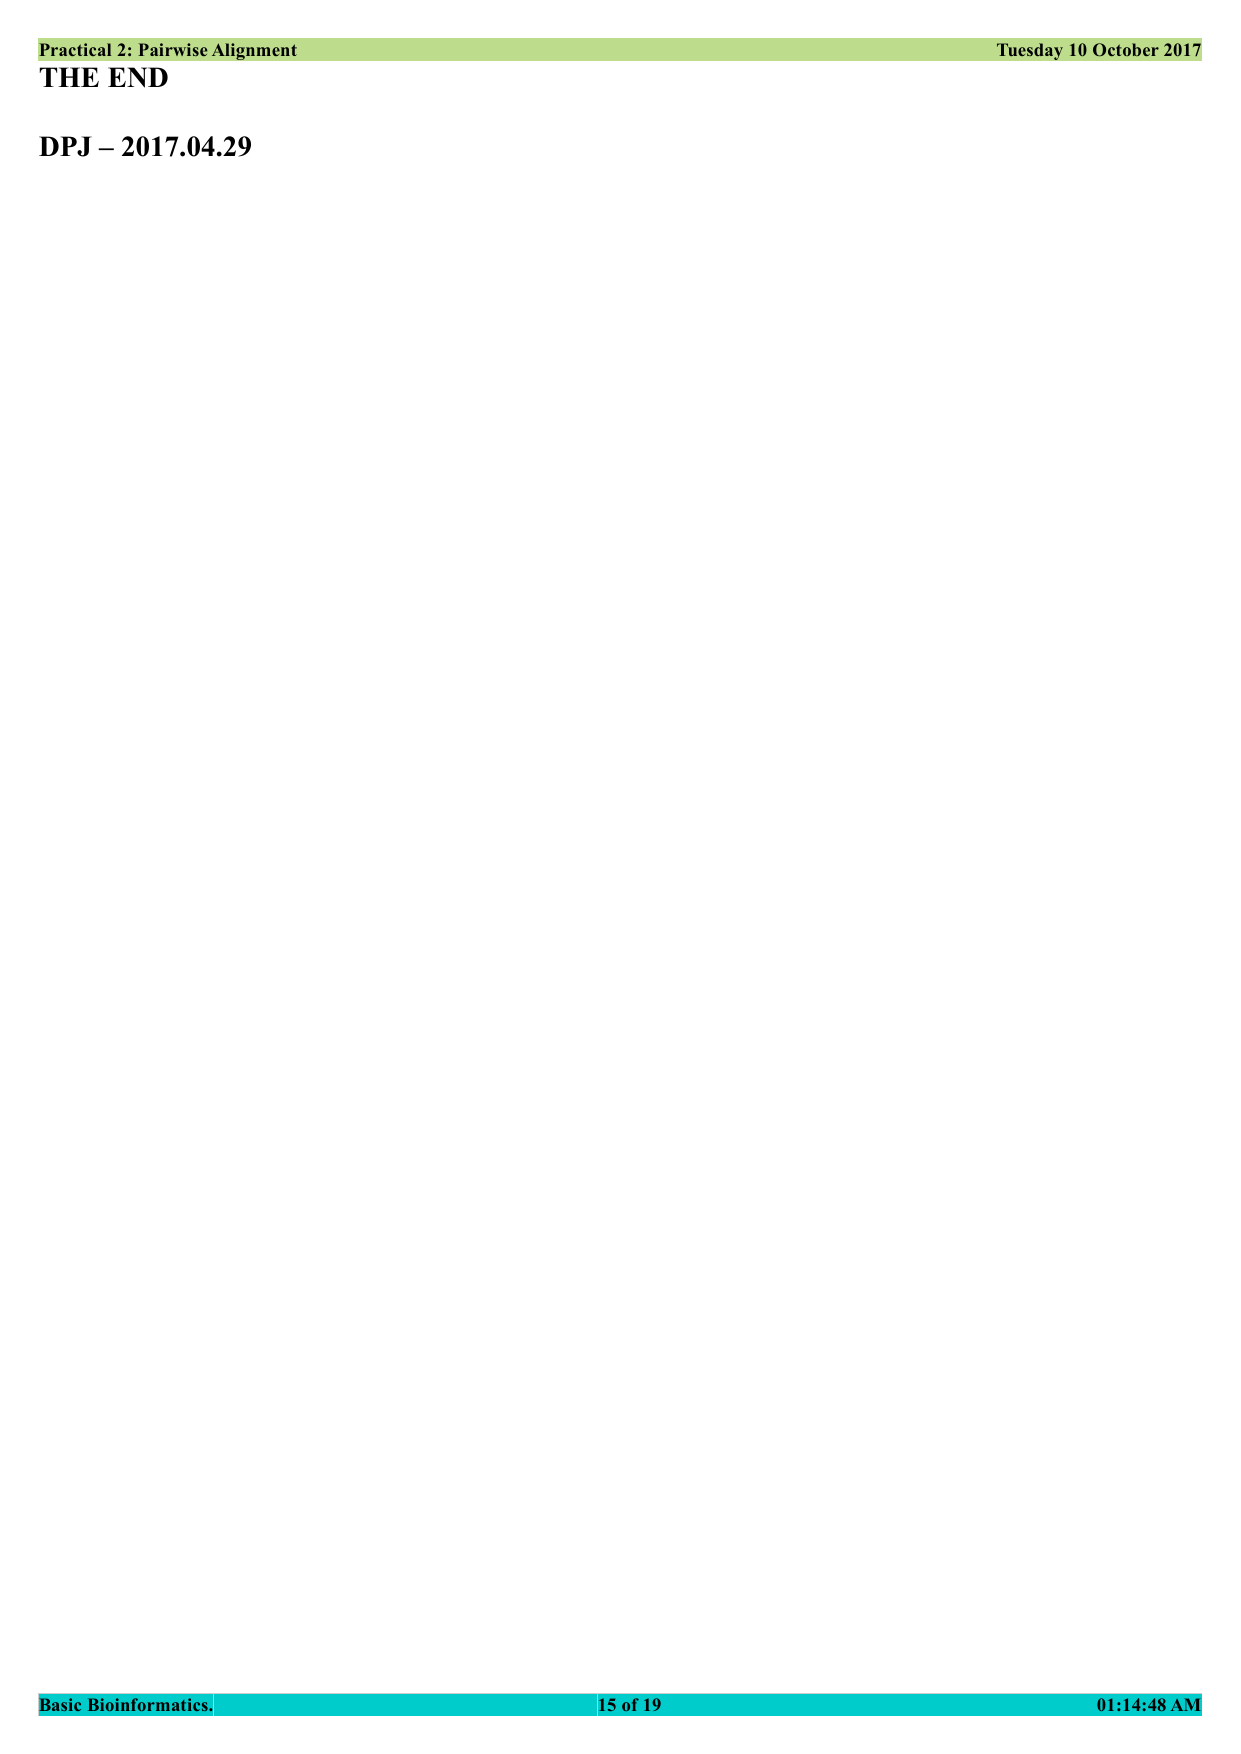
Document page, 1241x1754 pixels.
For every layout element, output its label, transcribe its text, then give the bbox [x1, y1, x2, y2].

text THE END [38, 61, 1202, 94]
text DPJ – 2017.04.29 [38, 129, 1202, 163]
